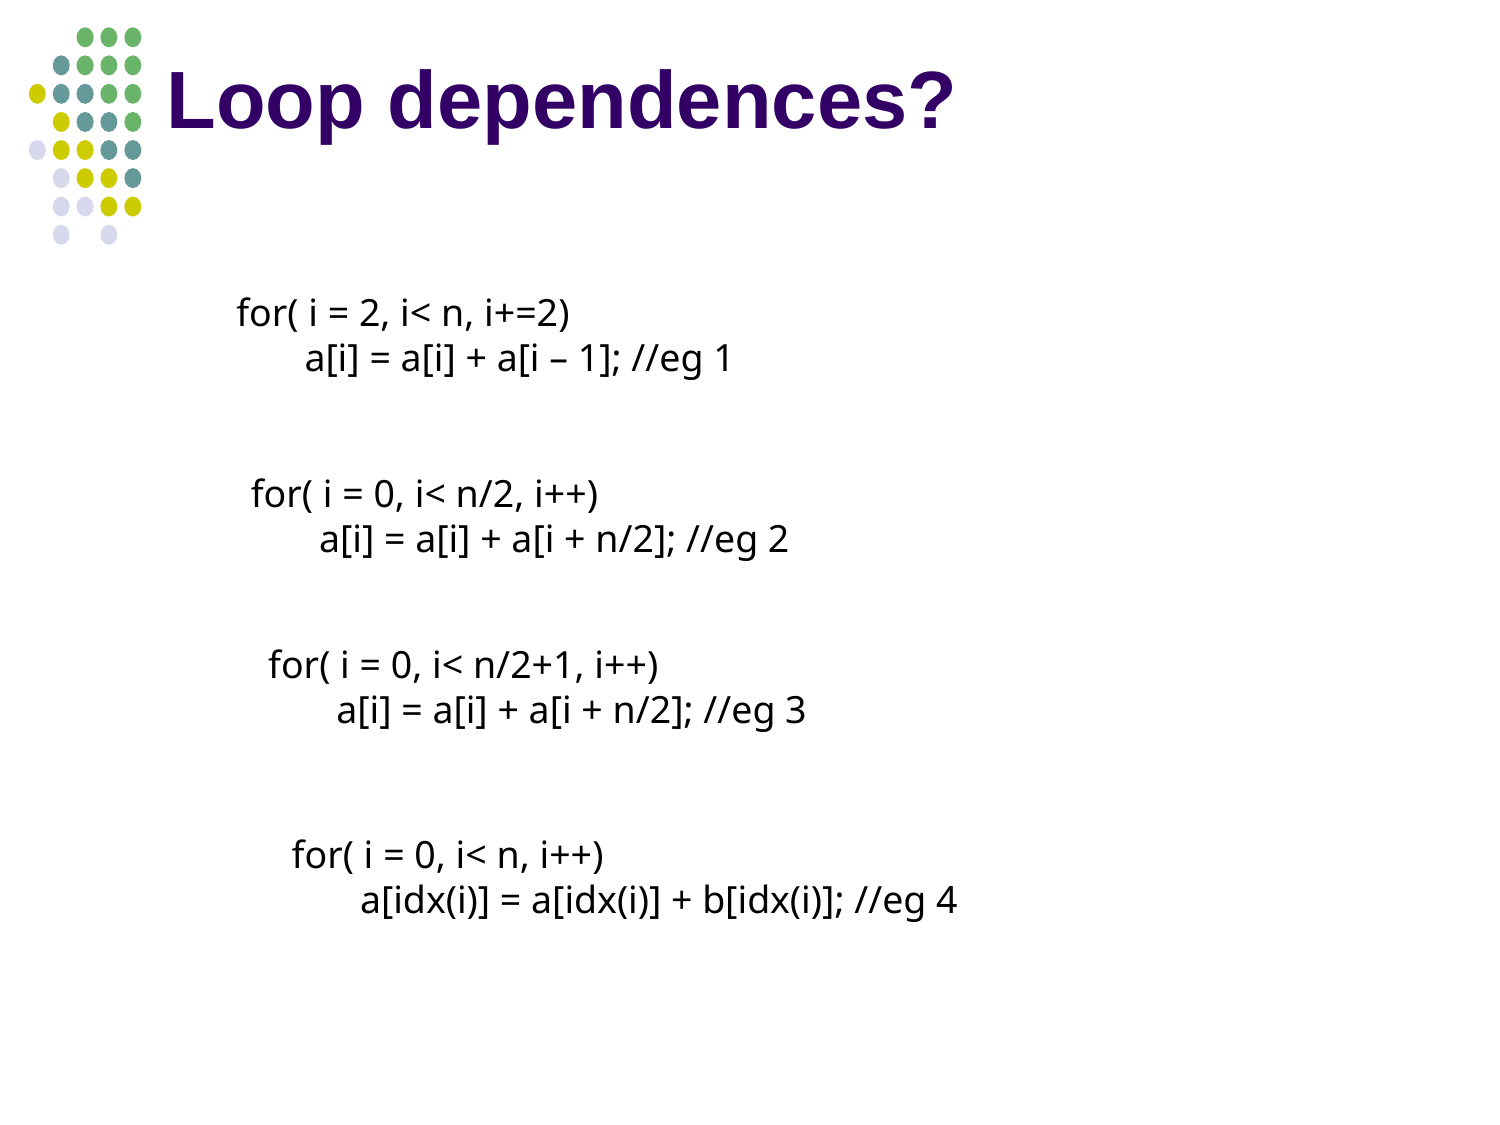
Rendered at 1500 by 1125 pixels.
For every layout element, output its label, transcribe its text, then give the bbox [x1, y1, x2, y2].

title Loop dependences? [151, 40, 1390, 176]
text_box for( i = 0, i< n/2, i++) a[i] = a[i] + a[i + n/2]; //eg 2 [236, 462, 805, 568]
text_box for( i = 0, i< n/2+1, i++) a[i] = a[i] + a[i + n/2]; //eg 3 [253, 633, 822, 739]
text_box for( i = 2, i< n, i+=2) a[i] = a[i] + a[i – 1]; //eg 1 [221, 281, 751, 388]
text_box for( i = 0, i< n, i++) a[idx(i)] = a[idx(i)] + b[idx(i)]; //eg 4 [276, 822, 973, 929]
